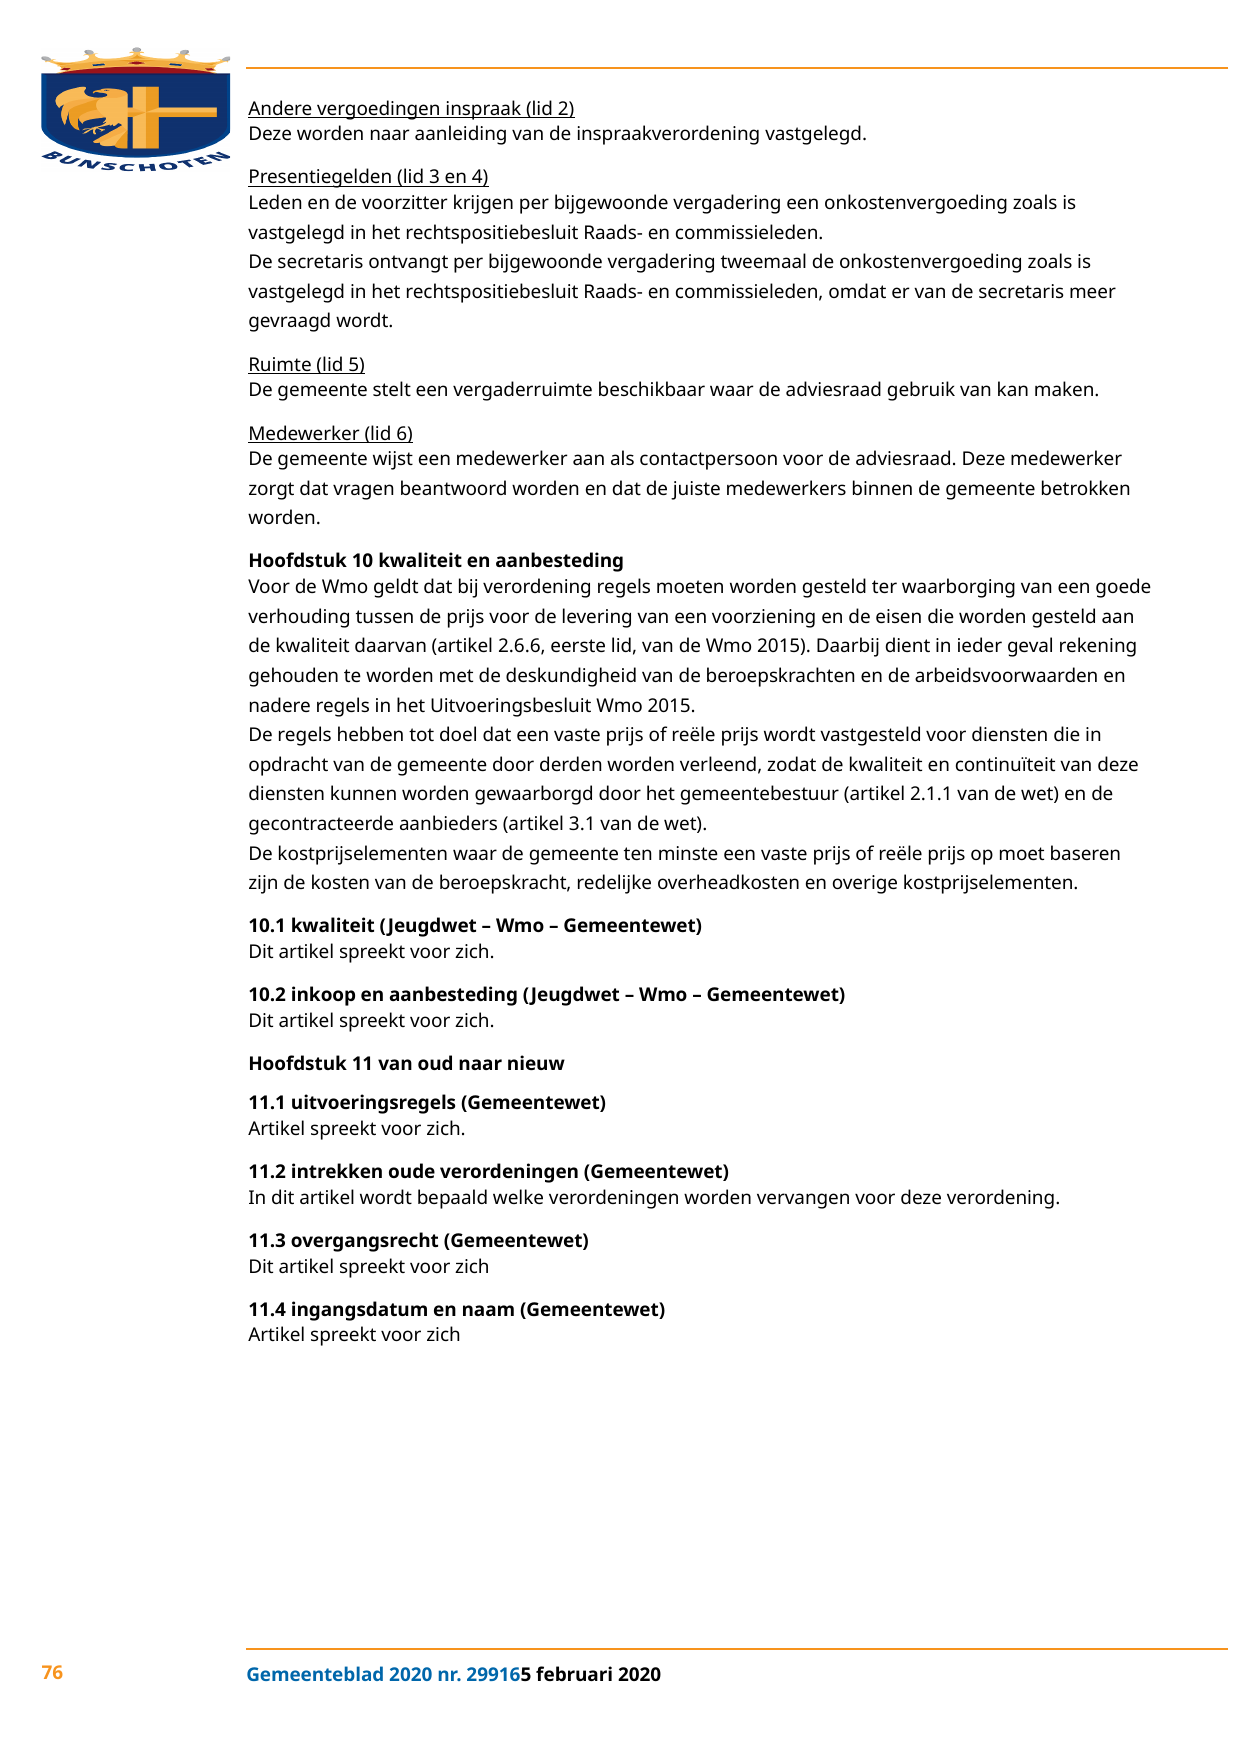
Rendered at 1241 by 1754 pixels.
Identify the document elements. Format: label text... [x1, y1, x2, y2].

text 11.2 intrekken oude verordeningen (Gemeentewet) [248, 1158, 1152, 1184]
text Medewerker (lid 6) [248, 420, 1152, 445]
text 11.3 overgangsrecht (Gemeentewet) [248, 1227, 1152, 1253]
text 10.1 kwaliteit (Jeugdwet – Wmo – Gemeentewet) [248, 912, 1152, 938]
text Deze worden naar aanleiding van de inspraakverordening vastgelegd. [248, 121, 1152, 146]
text Leden en de voorzitter krijgen per bijgewoonde vergadering een onkostenvergoeding zoals is vastgelegd in het rechtspositiebesluit Raads- en commissieleden. [248, 189, 1152, 245]
text Ruimte (lid 5) [248, 351, 1152, 377]
text De gemeente wijst een medewerker aan als contactpersoon voor de adviesraad. Deze medewerker zorgt dat vragen beantwoord worden en dat de juiste medewerkers binnen de gemeente betrokken worden. [248, 445, 1152, 530]
text Dit artikel spreekt voor zich [248, 1253, 1152, 1278]
text De gemeente stelt een vergaderruimte beschikbaar waar de adviesraad gebruik van kan maken. [248, 377, 1152, 402]
picture [41, 47, 231, 172]
text 10.2 inkoop en aanbesteding (Jeugdwet – Wmo – Gemeentewet) [248, 981, 1152, 1007]
text Artikel spreekt voor zich. [248, 1115, 1152, 1141]
text 11.4 ingangsdatum en naam (Gemeentewet) [248, 1296, 1152, 1322]
text Hoofdstuk 10 kwaliteit en aanbesteding [248, 548, 1152, 573]
text Artikel spreekt voor zich [248, 1322, 1152, 1347]
text De secretaris ontvangt per bijgewoonde vergadering tweemaal de onkostenvergoeding zoals is vastgelegd in het rechtspositiebesluit Raads- en commissieleden, omdat er van de secretaris meer gevraagd wordt. [248, 248, 1152, 333]
text Dit artikel spreekt voor zich. [248, 938, 1152, 964]
text Dit artikel spreekt voor zich. [248, 1007, 1152, 1033]
text Voor de Wmo geldt dat bij verordening regels moeten worden gesteld ter waarborging van een goede verhouding tussen de prijs voor de levering van een voorziening en de eisen die worden gesteld aan de kwaliteit daarvan (artikel 2.6.6, eerste lid, van de Wmo 2015). Daarbij dient in ieder geval rekening gehouden te worden met de deskundigheid van de beroepskrachten en de arbeidsvoorwaarden en nadere regels in het Uitvoeringsbesluit Wmo 2015. [248, 573, 1152, 717]
text 11.1 uitvoeringsregels (Gemeentewet) [248, 1089, 1152, 1115]
text In dit artikel wordt bepaald welke verordeningen worden vervangen voor deze verordening. [248, 1184, 1152, 1210]
text Hoofdstuk 11 van oud naar nieuw [248, 1050, 1152, 1076]
text Presentiegelden (lid 3 en 4) [248, 164, 1152, 189]
text Andere vergoedingen inspraak (lid 2) [248, 95, 1152, 121]
text De regels hebben tot doel dat een vaste prijs of reële prijs wordt vastgesteld voor diensten die in opdracht van de gemeente door derden worden verleend, zodat de kwaliteit en continuïteit van deze diensten kunnen worden gewaarborgd door het gemeentebestuur (artikel 2.1.1 van de wet) en de gecontracteerde aanbieders (artikel 3.1 van de wet). [248, 721, 1152, 836]
text De kostprijselementen waar de gemeente ten minste een vaste prijs of reële prijs op moet baseren zijn de kosten van de beroepskracht, redelijke overheadkosten en overige kostprijselementen. [248, 840, 1152, 895]
